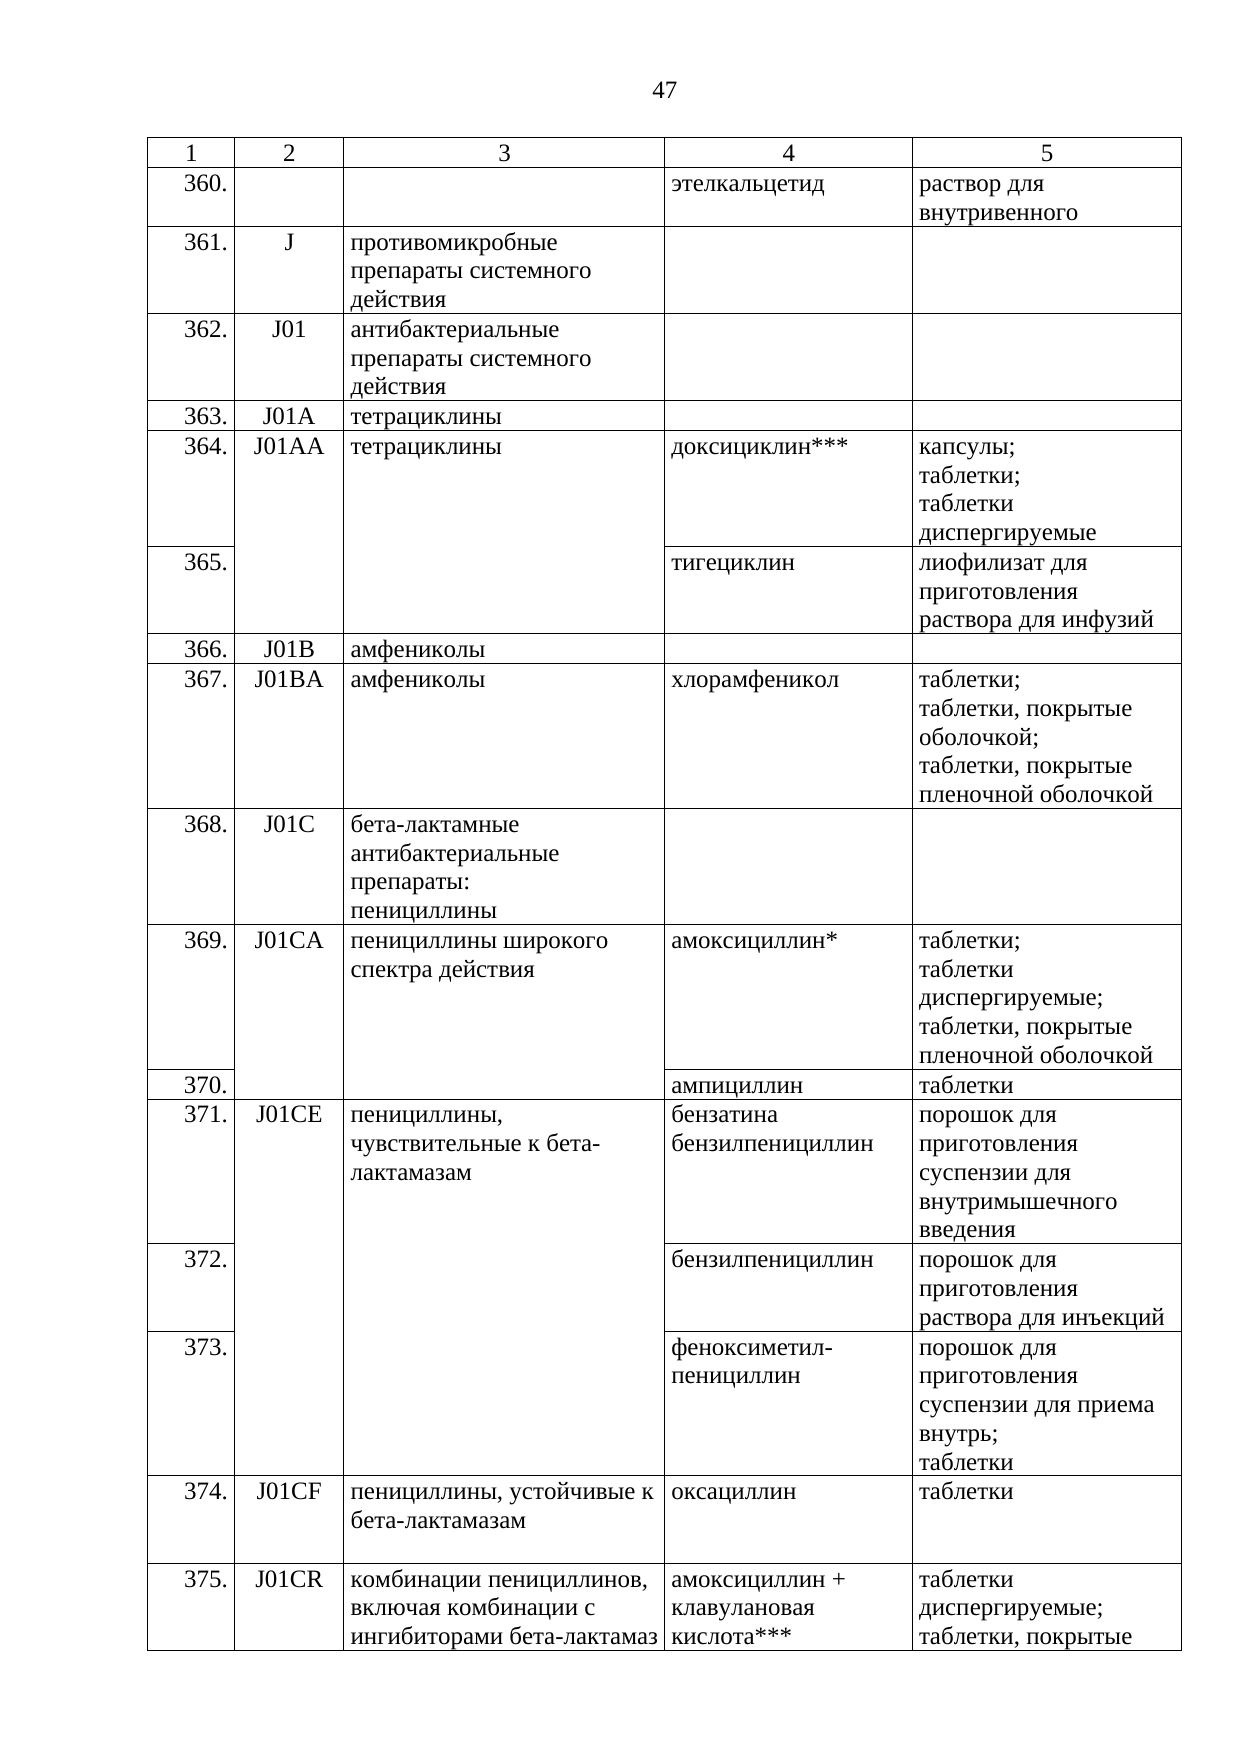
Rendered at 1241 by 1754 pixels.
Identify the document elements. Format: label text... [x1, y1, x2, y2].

table_cell [913, 314, 1181, 400]
table_cell [344, 168, 664, 226]
table_cell этелкальцетид [665, 168, 912, 226]
table_cell тетрациклины [344, 431, 664, 633]
table_cell раствор для внутривенного [913, 168, 1181, 226]
table_cell доксициклин*** [665, 431, 912, 546]
table_cell [148, 1100, 234, 1243]
table_cell бета-лактамные антибактериальные препараты: пенициллины [344, 809, 664, 924]
table_cell тетрациклины [344, 401, 664, 430]
table_cell [913, 401, 1181, 430]
table_cell лиофилизат для приготовления раствора для инфузий [913, 547, 1181, 633]
table_cell [665, 634, 912, 663]
table_cell [148, 664, 234, 808]
table_cell [665, 227, 912, 313]
table_cell [148, 1070, 234, 1098]
table_cell бензилпенициллин [665, 1244, 912, 1331]
table_cell [913, 634, 1181, 663]
table_header 1 [148, 138, 234, 167]
table_cell амоксициллин + клавулановая кислота*** [665, 1564, 912, 1650]
table_cell [913, 809, 1181, 924]
table_cell амфениколы [344, 664, 664, 808]
table_cell тигециклин [665, 547, 912, 633]
table_cell [148, 1244, 234, 1331]
table_cell [148, 1564, 234, 1650]
table_cell J [235, 227, 343, 313]
table_header 4 [665, 138, 912, 167]
table_cell [148, 547, 234, 633]
table_cell J01AA [235, 431, 343, 633]
table_cell противомикробные препараты системного действия [344, 227, 664, 313]
table_cell таблетки [913, 1070, 1181, 1098]
table_cell J01CF [235, 1476, 343, 1563]
table_cell таблетки; таблетки, покрытые оболочкой; таблетки, покрытые пленочной оболочкой [913, 664, 1181, 808]
table_cell амоксициллин* [665, 925, 912, 1069]
table_cell капсулы; таблетки; таблетки диспергируемые [913, 431, 1181, 546]
table_cell J01CA [235, 925, 343, 1098]
table_cell J01A [235, 401, 343, 430]
table_cell [913, 227, 1181, 313]
table_cell [148, 634, 234, 663]
table_cell таблетки диспергируемые; таблетки, покрытые [913, 1564, 1181, 1650]
table_cell J01CE [235, 1100, 343, 1475]
table_cell [665, 401, 912, 430]
table_cell [148, 227, 234, 313]
table_cell J01BA [235, 664, 343, 808]
table_cell порошок для приготовления суспензии для внутримышечного введения [913, 1100, 1181, 1243]
table_cell [148, 401, 234, 430]
table_cell комбинации пенициллинов, включая комбинации с ингибиторами бета-лактамаз [344, 1564, 664, 1650]
table_cell ампициллин [665, 1070, 912, 1098]
table_cell таблетки [913, 1476, 1181, 1563]
table_cell [665, 314, 912, 400]
table_header 2 [235, 138, 343, 167]
table_cell [148, 1332, 234, 1475]
table_cell J01C [235, 809, 343, 924]
table_cell порошок для приготовления суспензии для приема внутрь; таблетки [913, 1332, 1181, 1475]
table_cell J01CR [235, 1564, 343, 1650]
table_header 5 [913, 138, 1181, 167]
table_cell пенициллины, чувствительные к бета-лактамазам [344, 1100, 664, 1475]
table_cell хлорамфеникол [665, 664, 912, 808]
table_cell амфениколы [344, 634, 664, 663]
table_cell пенициллины, устойчивые к бета-лактамазам [344, 1476, 664, 1563]
table_cell порошок для приготовления раствора для инъекций [913, 1244, 1181, 1331]
table_cell [665, 809, 912, 924]
table_cell [148, 809, 234, 924]
table_cell антибактериальные препараты системного действия [344, 314, 664, 400]
table_cell [148, 314, 234, 400]
table_cell таблетки; таблетки диспергируемые; таблетки, покрытые пленочной оболочкой [913, 925, 1181, 1069]
table_cell J01B [235, 634, 343, 663]
table_cell феноксиметил-пенициллин [665, 1332, 912, 1475]
table_cell [148, 1476, 234, 1563]
table_cell оксациллин [665, 1476, 912, 1563]
table_cell пенициллины широкого спектра действия [344, 925, 664, 1098]
table_header 3 [344, 138, 664, 167]
table_cell бензатина бензилпенициллин [665, 1100, 912, 1243]
table_cell [148, 925, 234, 1069]
table_cell [235, 168, 343, 226]
table_cell [148, 431, 234, 546]
table_cell [148, 168, 234, 226]
table_cell J01 [235, 314, 343, 400]
